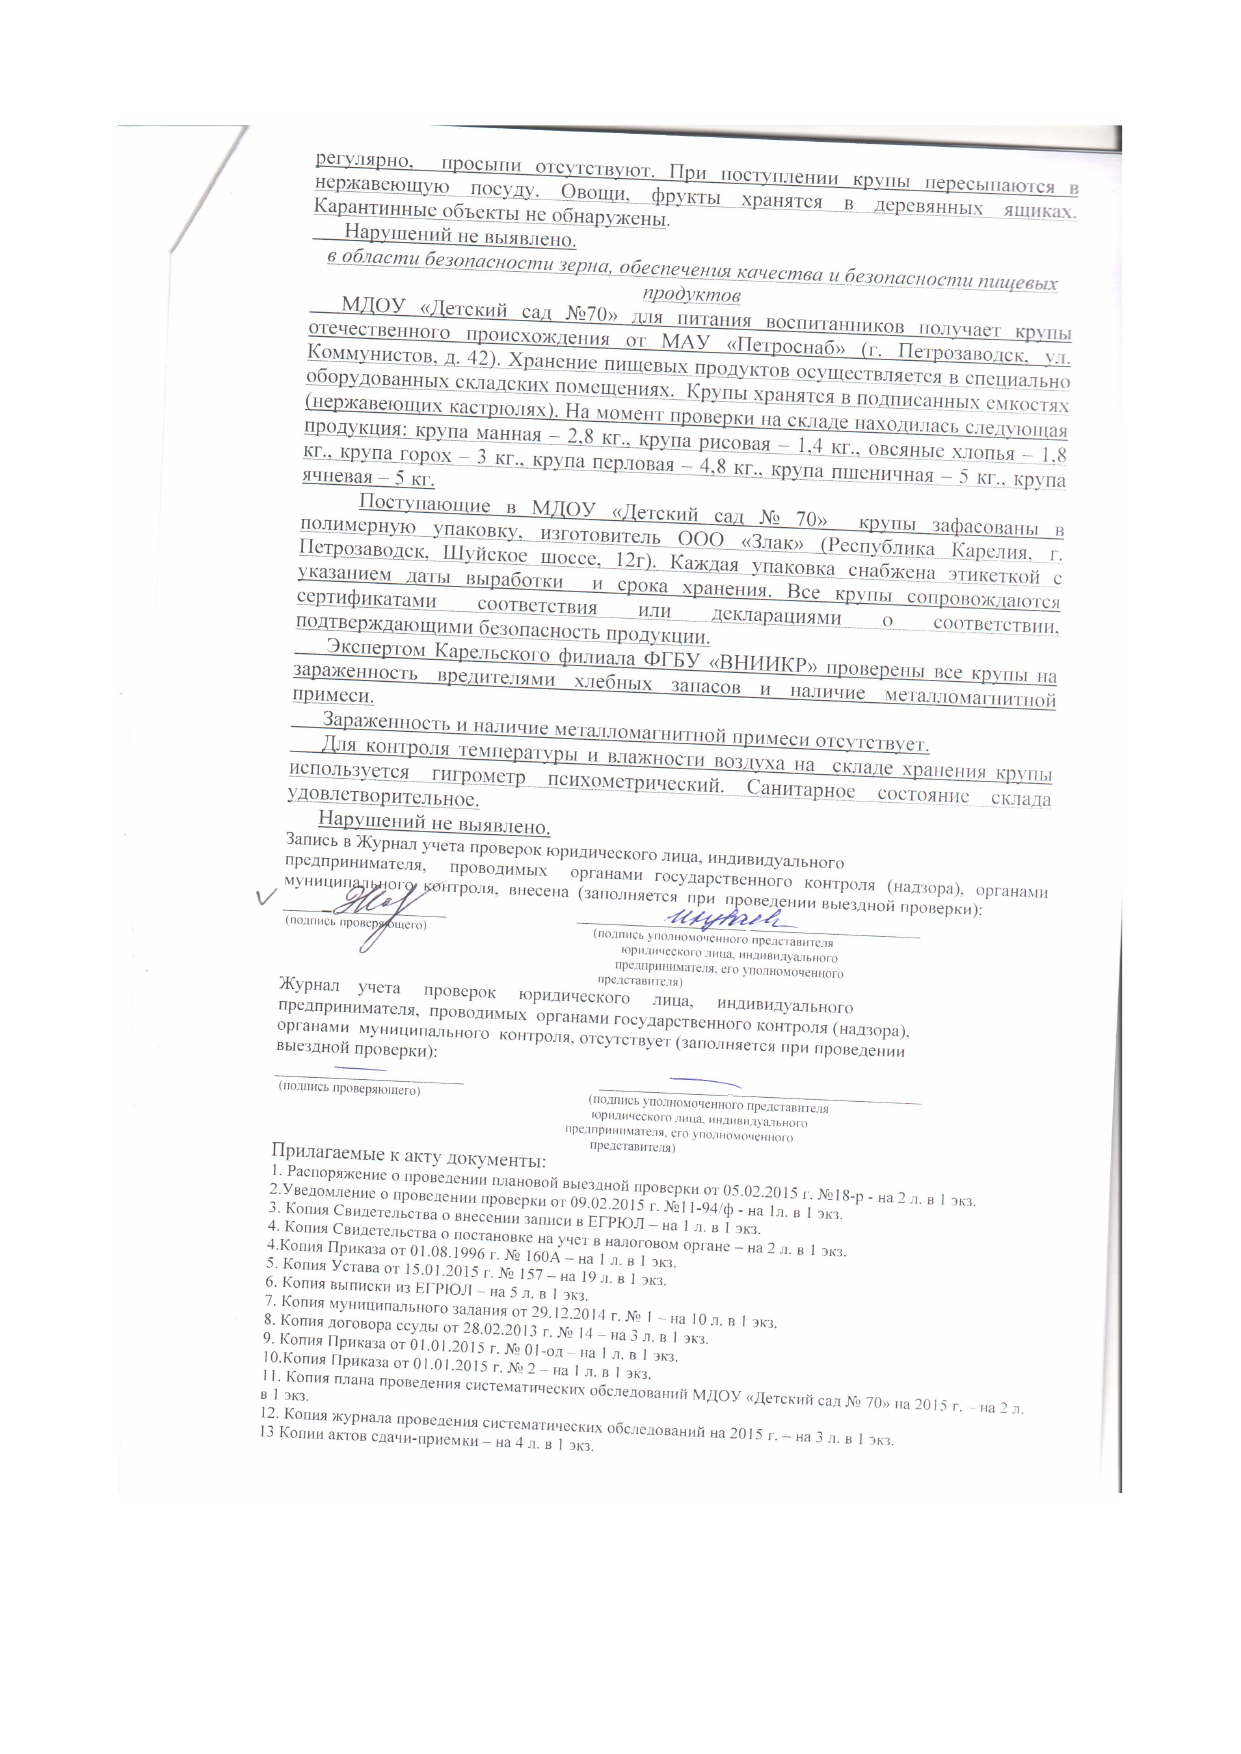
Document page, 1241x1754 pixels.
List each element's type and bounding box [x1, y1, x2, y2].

picture [118, 118, 1123, 1500]
